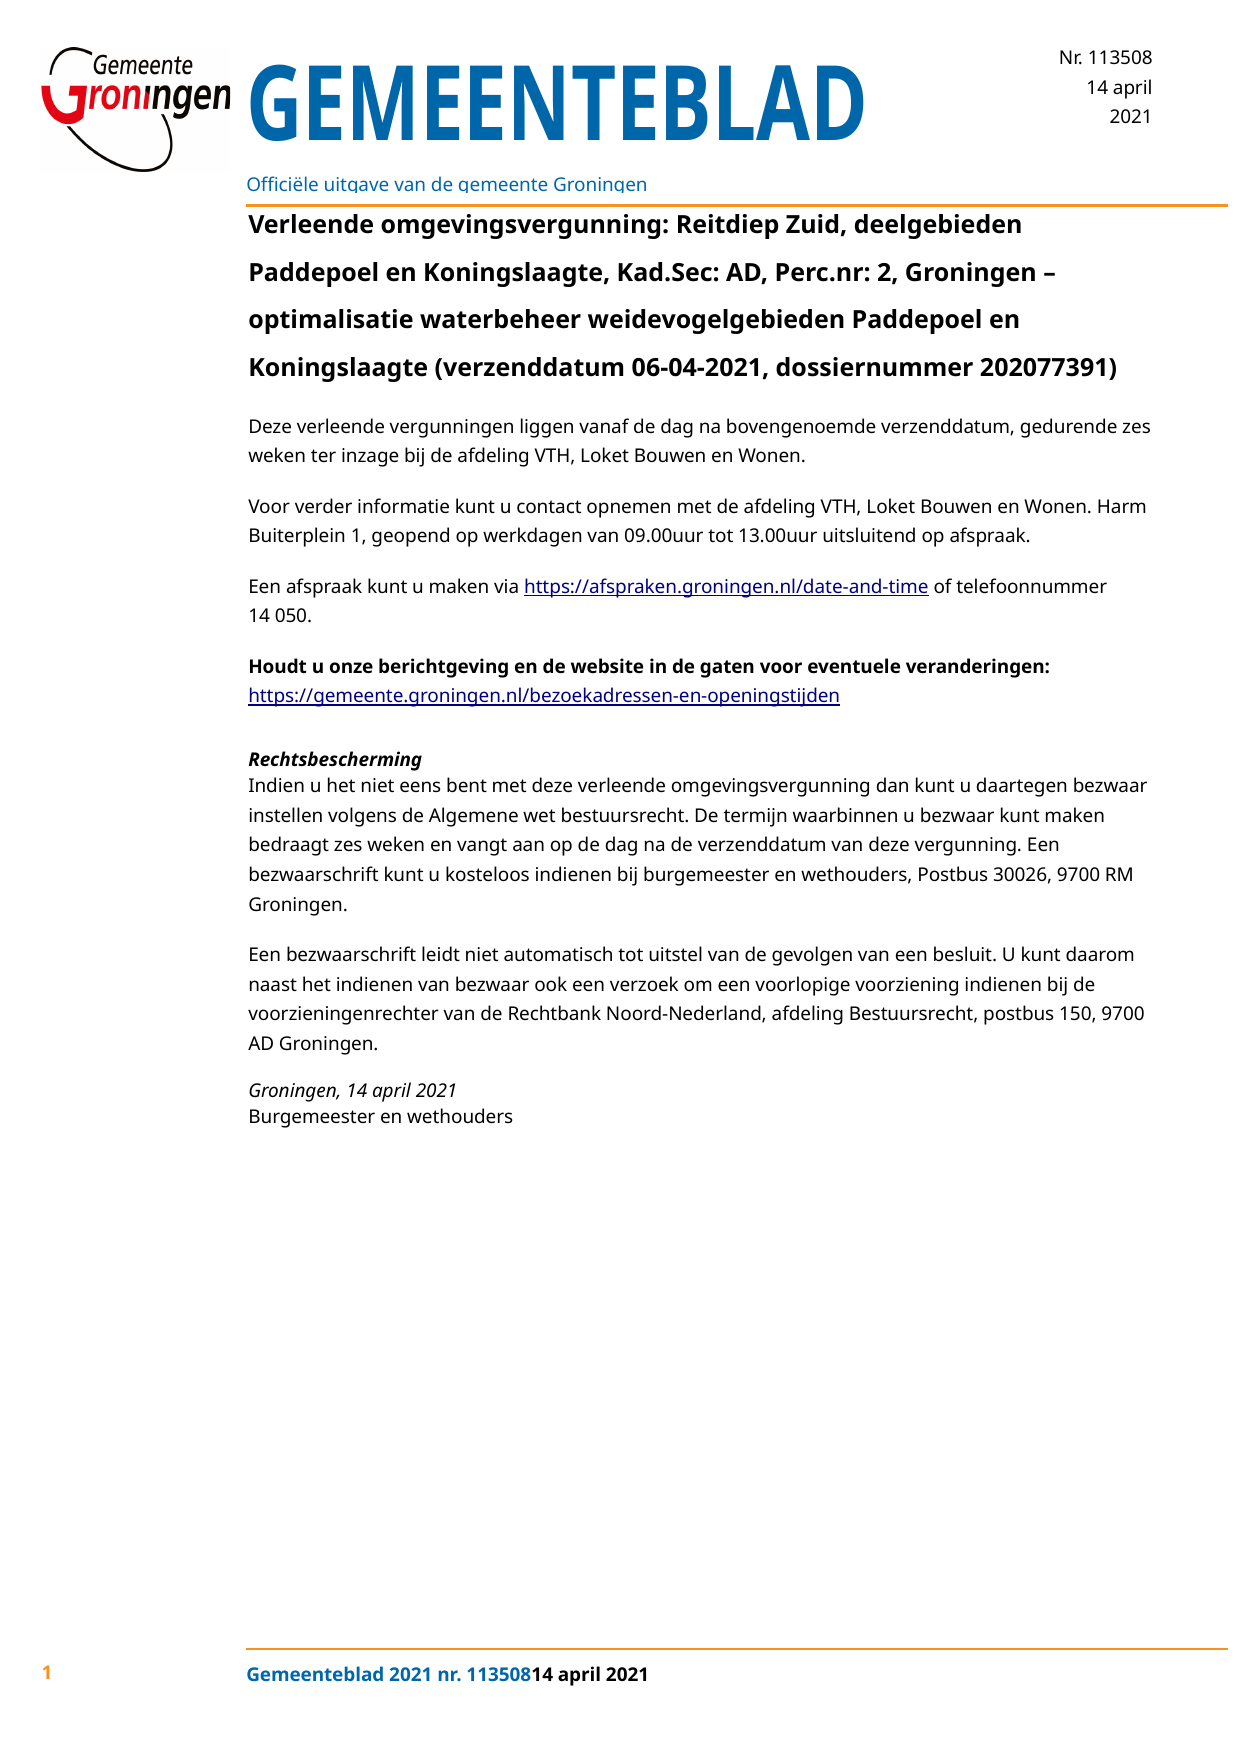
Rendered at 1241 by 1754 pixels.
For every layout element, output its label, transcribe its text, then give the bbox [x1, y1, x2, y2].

text Een bezwaarschrift leidt niet automatisch tot uitstel van de gevolgen van een besluit. U kunt daarom naast het indienen van bezwaar ook een verzoek om een voorlopige voorziening indienen bij de voorzieningenrechter van de Rechtbank Noord-Nederland, afdeling Bestuursrecht, postbus 150, 9700 AD Groningen. [248, 941, 1152, 1056]
text Houdt u onze berichtgeving en de website in de gaten voor eventuele veranderingen: https://gemeente.groningen.nl/bezoekadressen-en-openingstijden [248, 653, 1152, 708]
picture [41, 47, 231, 172]
text Indien u het niet eens bent met deze verleende omgevingsvergunning dan kunt u daartegen bezwaar instellen volgens de Algemene wet bestuursrecht. De termijn waarbinnen u bezwaar kunt maken bedraagt zes weken en vangt aan op de dag na de verzenddatum van deze vergunning. Een bezwaarschrift kunt u kosteloos indienen bij burgemeester en wethouders, Postbus 30026, 9700 RM Groningen. [248, 772, 1152, 916]
text Rechtsbescherming [248, 747, 1152, 772]
text Verleende omgevingsvergunning: Reitdiep Zuid, deelgebieden Paddepoel en Koningslaagte, Kad.Sec: AD, Perc.nr: 2, Groningen – optimalisatie waterbeheer weidevogelgebieden Paddepoel en Koningslaagte (verzenddatum 06-04-2021, dossiernummer 202077391) [248, 207, 1152, 384]
text Voor verder informatie kunt u contact opnemen met de afdeling VTH, Loket Bouwen en Wonen. Harm Buiterplein 1, geopend op werkdagen van 09.00uur tot 13.00uur uitsluitend op afspraak. [248, 493, 1152, 548]
text Groningen, 14 april 2021 [248, 1078, 1152, 1103]
text Een afspraak kunt u maken via https://afspraken.groningen.nl/date-and-time of telefoonnummer 14 050. [248, 573, 1152, 628]
text Deze verleende vergunningen liggen vanaf de dag na bovengenoemde verzenddatum, gedurende zes weken ter inzage bij de afdeling VTH, Loket Bouwen en Wonen. [248, 413, 1152, 468]
text Burgemeester en wethouders [248, 1103, 1152, 1129]
